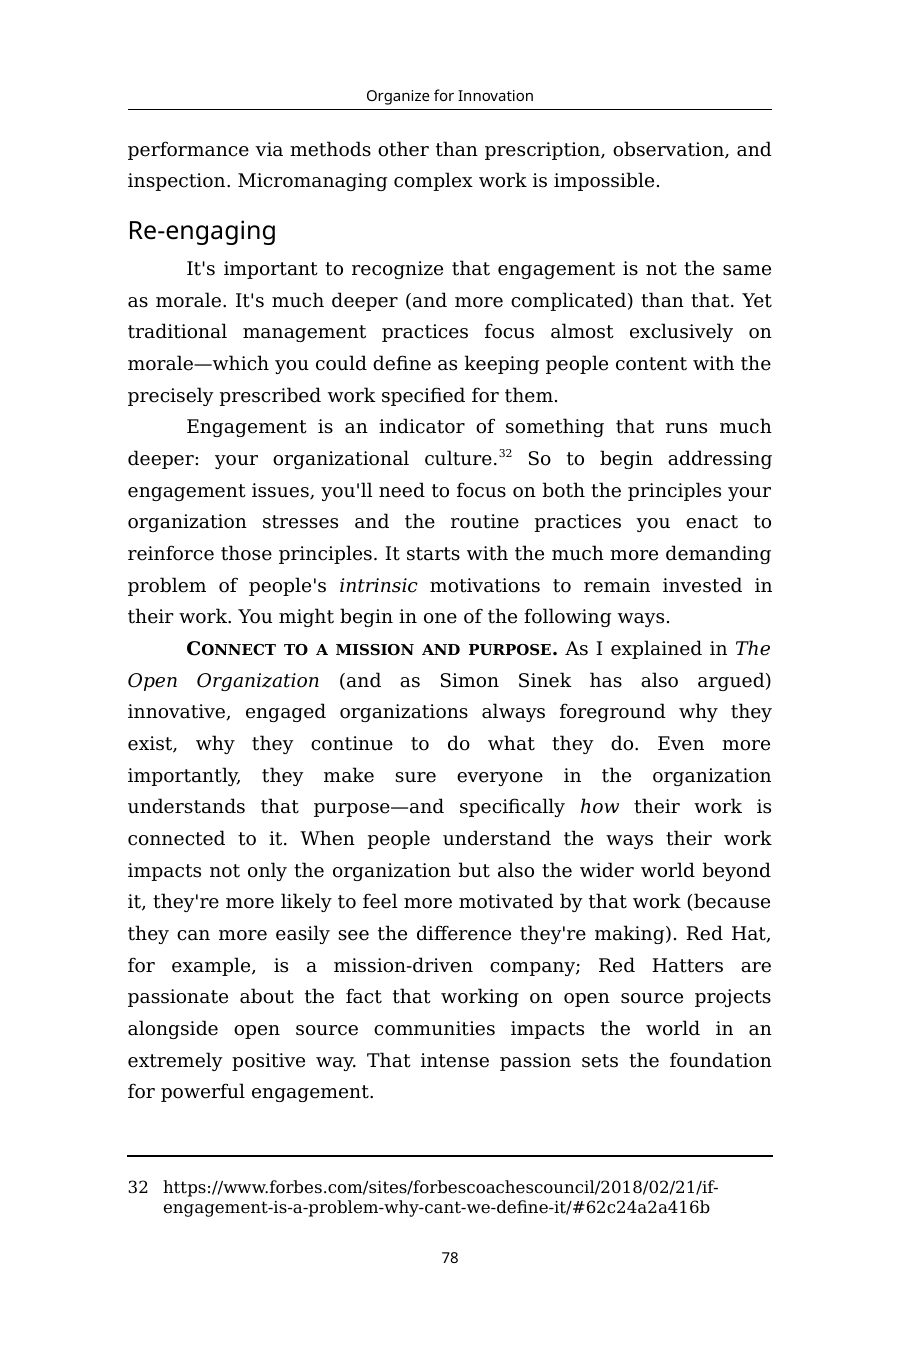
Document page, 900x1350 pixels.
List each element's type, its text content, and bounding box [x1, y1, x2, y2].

text It's important to recognize that engagement is not the same as morale. It's much deeper (and more complicated) than that. Yet traditional management practices focus almost exclusively on morale—which you could define as keeping people content with the precisely prescribed work specified for them. [127, 258, 772, 407]
text Connect to a mission and purpose. As I explained in The Open Organization (and as Simon Sinek has also argued) innovative, engaged organizations always foreground why they exist, why they continue to do what they do. Even more importantly, they make sure everyone in the organization understands that purpose—and specifically how their work is connected to it. When people understand the ways their work impacts not only the organization but also the wider world beyond it, they're more likely to feel more motivated by that work (because they can more easily see the difference they're making). Red Hat, for example, is a mission-driven company; Red Hatters are passionate about the fact that working on open source projects alongside open source communities impacts the world in an extremely positive way. That intense passion sets the foundation for powerful engagement. [127, 638, 772, 1103]
text Engagement is an indicator of something that runs much deeper: your organizational culture. So to begin addressing engagement issues, you'll need to focus on both the principles your organization stresses and the routine practices you enact to reinforce those principles. It starts with the much more demanding problem of people's intrinsic motivations to remain invested in their work. You might begin in one of the following ways. [127, 416, 772, 628]
subtitle Re-engaging [127, 217, 772, 246]
text https://www.forbes.com/sites/forbescoachescouncil/2018/02/21/if-engagement-is-a-problem-why-cant-we-define-it/#62c24a2a416b [127, 1178, 772, 1217]
text performance via methods other than prescription, observation, and inspection. Micromanaging complex work is impossible. [127, 139, 772, 192]
